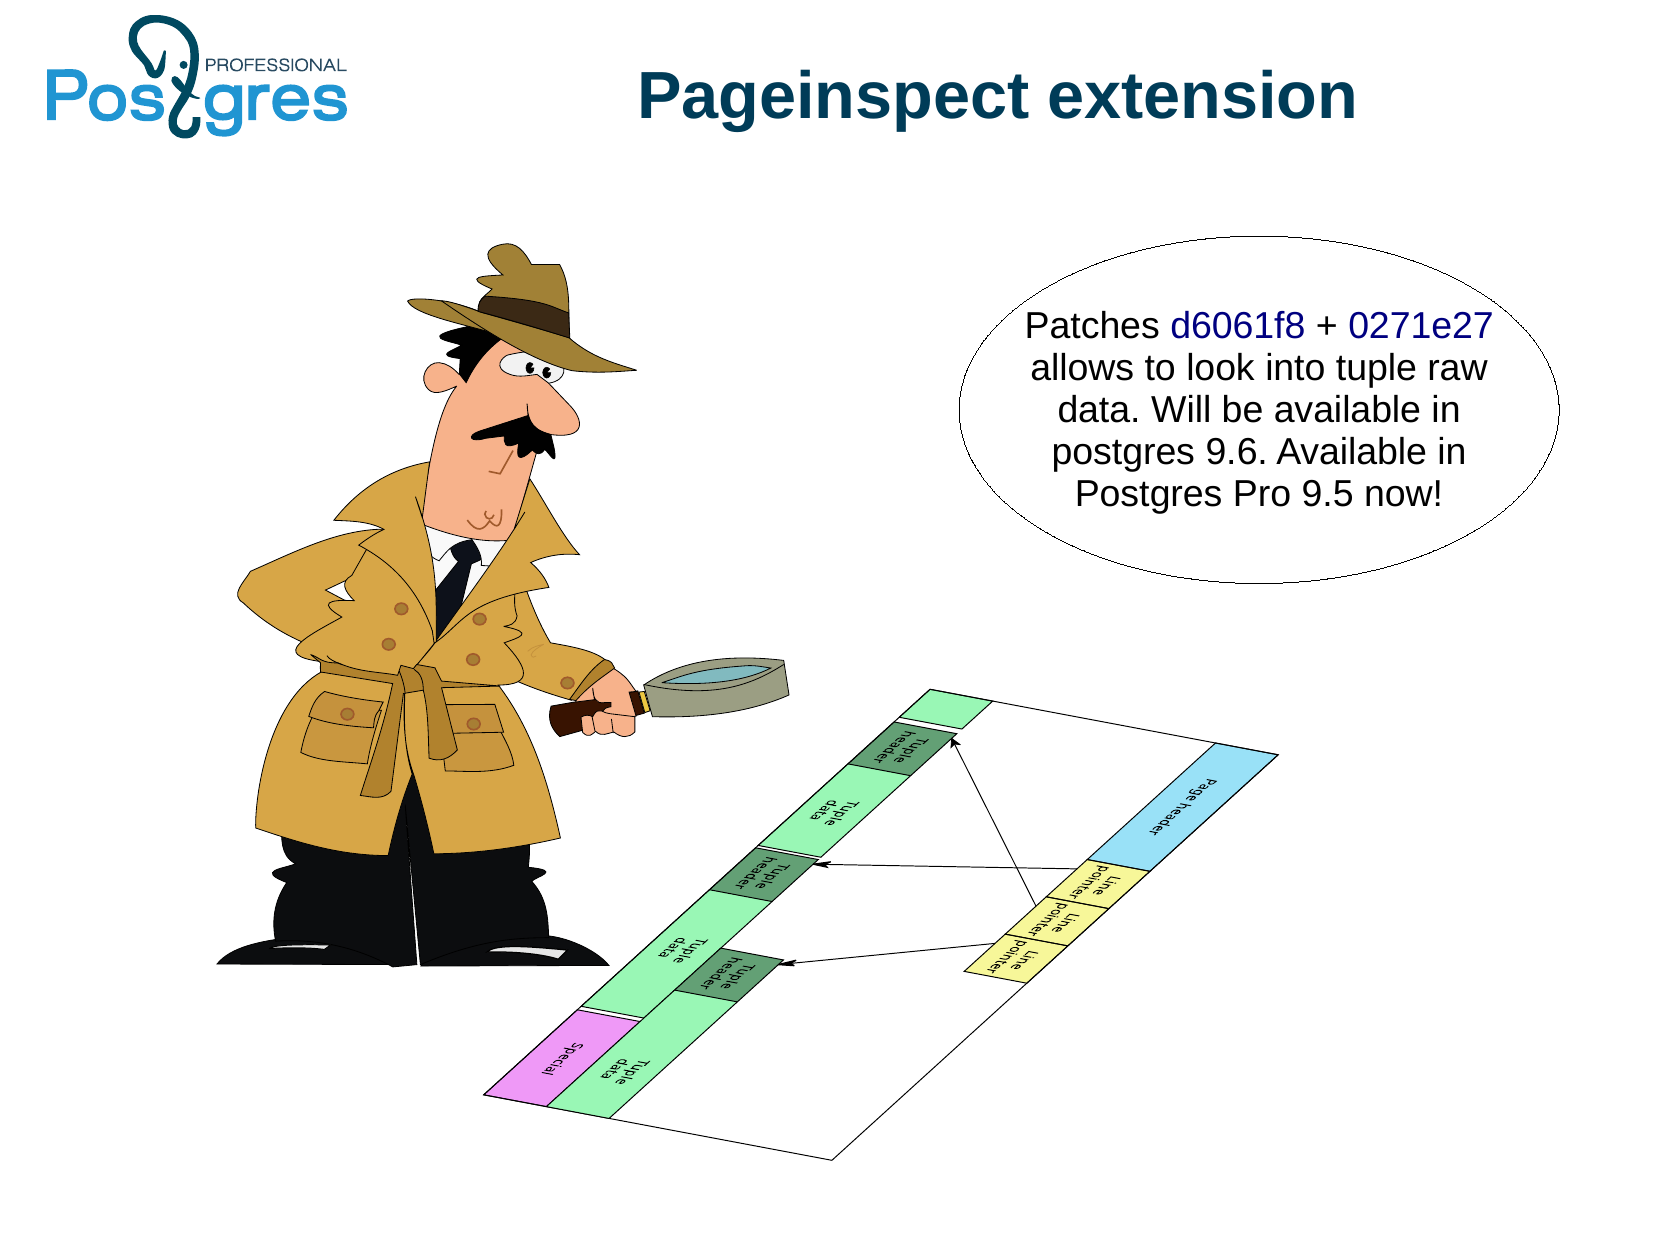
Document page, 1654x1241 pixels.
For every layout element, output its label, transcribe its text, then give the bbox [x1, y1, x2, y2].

picture [200, 186, 1548, 1241]
title Pageinspect extension [389, 49, 1607, 142]
text_box Patches d6061f8 + 0271e27 allows to look into tuple raw data. Will be available in postgres 9.6. Available in Postgres Pro 9.5 now! [959, 236, 1560, 584]
